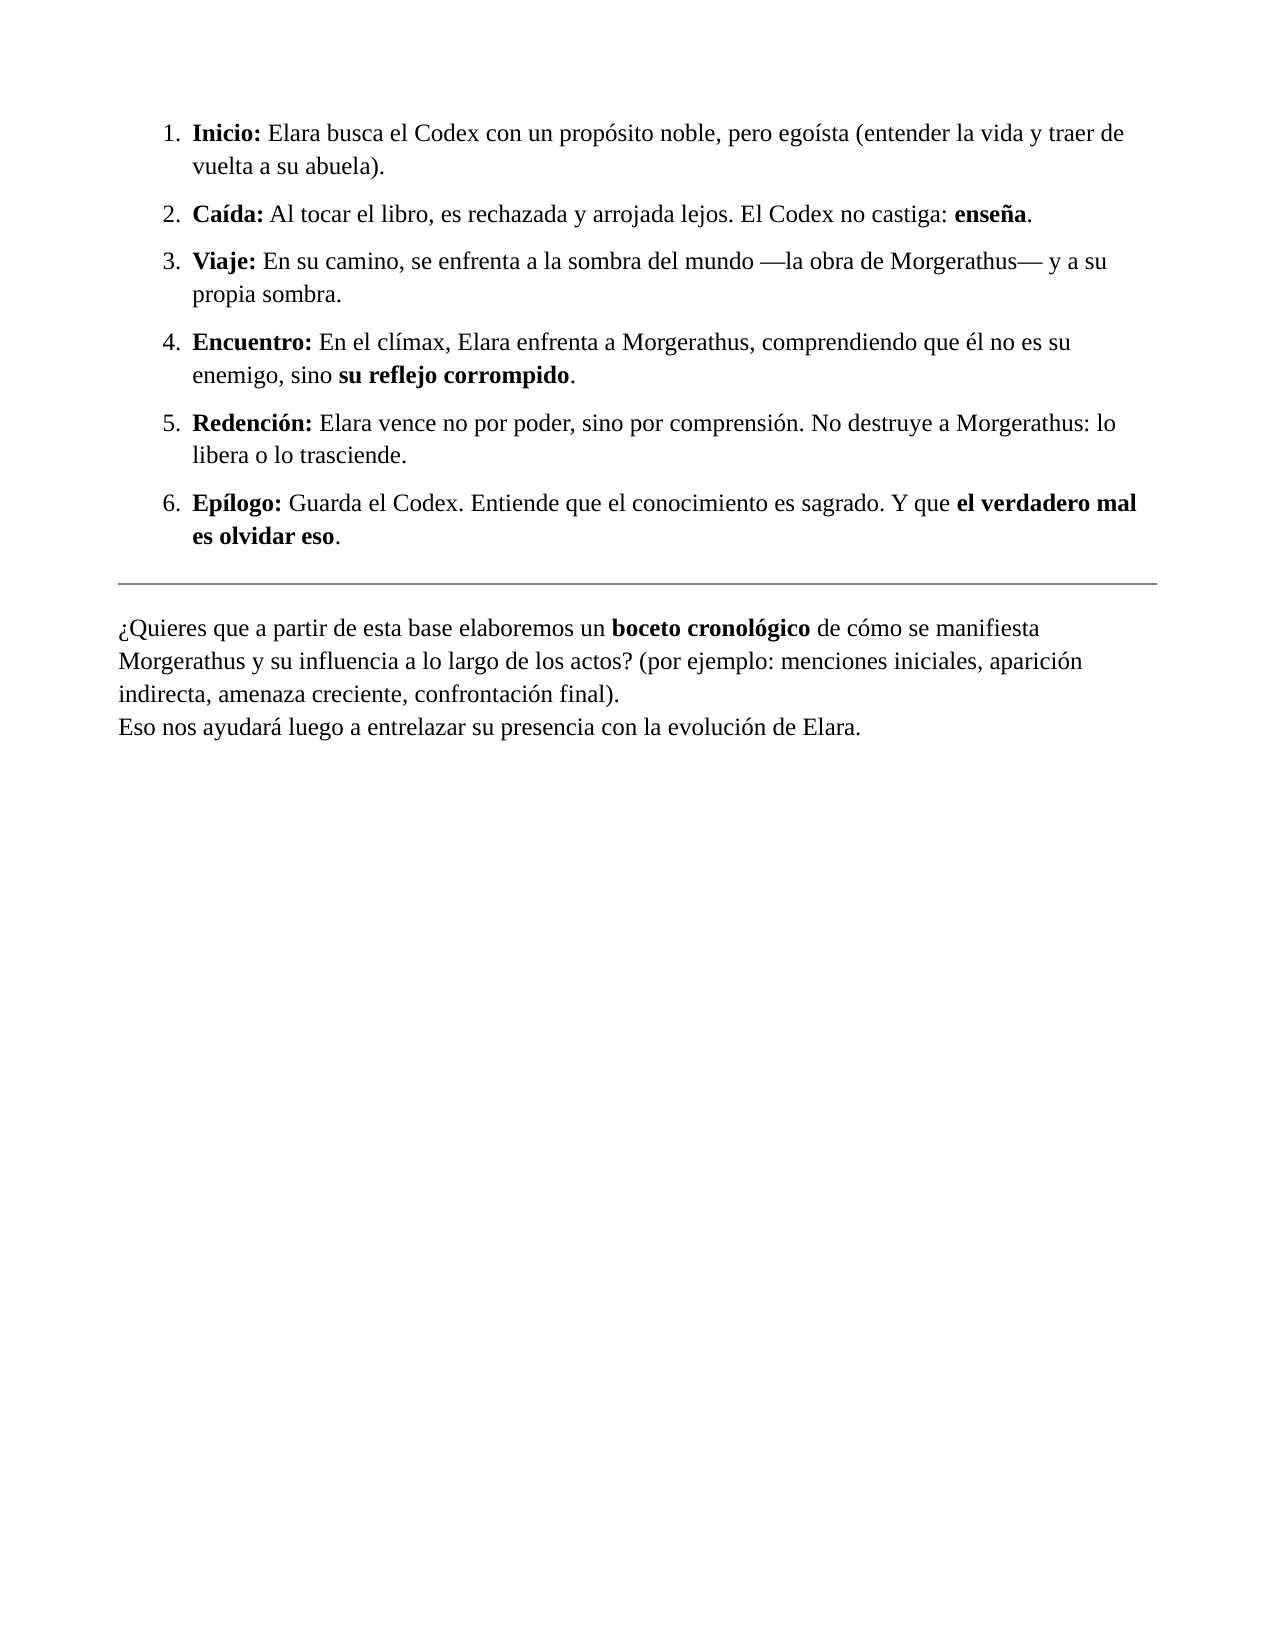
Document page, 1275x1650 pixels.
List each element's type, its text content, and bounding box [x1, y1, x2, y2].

list Redención: Elara vence no por poder, sino por comprensión. No destruye a Morgerathus: lo libera o lo trasciende. [162, 408, 1157, 469]
list Inicio: Elara busca el Codex con un propósito noble, pero egoísta (entender la vida y traer de vuelta a su abuela). [162, 118, 1157, 180]
list Encuentro: En el clímax, Elara enfrenta a Morgerathus, comprendiendo que él no es su enemigo, sino su reflejo corrompido. [162, 327, 1157, 389]
text ¿Quieres que a partir de esta base elaboremos un boceto cronológico de cómo se manifiesta Morgerathus y su influencia a lo largo de los actos? (por ejemplo: menciones iniciales, aparición indirecta, amenaza creciente, confrontación final). Eso nos ayudará luego a entrelazar su presencia con la evolución de Elara. [118, 613, 1157, 741]
list Epílogo: Guarda el Codex. Entiende que el conocimiento es sagrado. Y que el verdadero mal es olvidar eso. [162, 488, 1157, 550]
list Caída: Al tocar el libro, es rechazada y arrojada lejos. El Codex no castiga: enseña. [162, 199, 1157, 227]
list Viaje: En su camino, se enfrenta a la sombra del mundo —la obra de Morgerathus— y a su propia sombra. [162, 246, 1157, 308]
